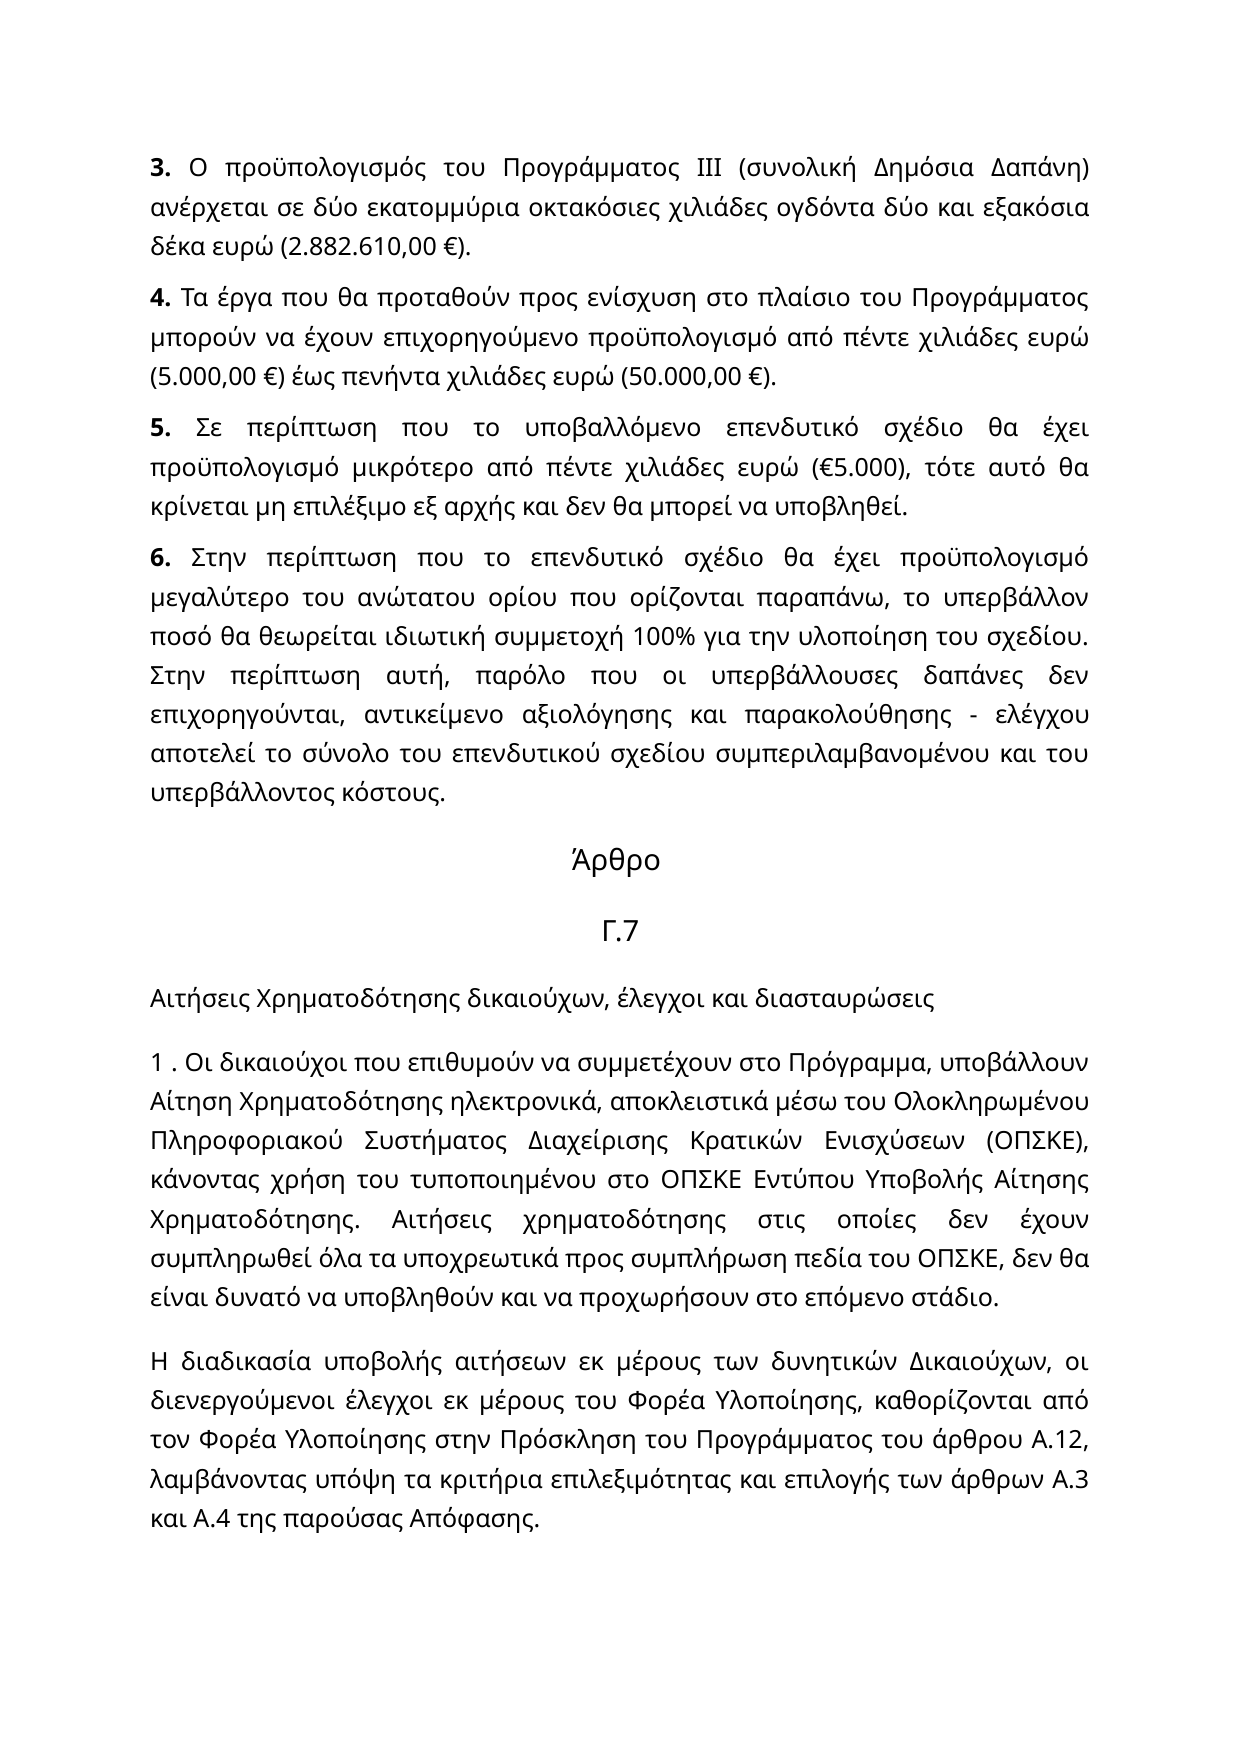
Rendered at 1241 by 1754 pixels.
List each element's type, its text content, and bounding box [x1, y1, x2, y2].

subtitle Γ.7 [150, 910, 1090, 949]
text 1 . Οι δικαιούχοι που επιθυμούν να συμμετέχουν στο Πρόγραμμα, υποβάλλουν Αίτηση Χρηματοδότησης ηλεκτρονικά, αποκλειστικά μέσω του Ολοκληρωμένου Πληροφοριακού Συστήματος Διαχείρισης Κρατικών Ενισχύσεων (ΟΠΣΚΕ), κάνοντας χρήση του τυποποιημένου στο ΟΠΣΚΕ Εντύπου Υποβολής Αίτησης Χρηματοδότησης. Αιτήσεις χρηματοδότησης στις οποίες δεν έχουν συμπληρωθεί όλα τα υποχρεωτικά προς συμπλήρωση πεδία του ΟΠΣΚΕ, δεν θα είναι δυνατό να υποβληθούν και να προχωρήσουν στο επόμενο στάδιο. [150, 1044, 1090, 1314]
text 5. Σε περίπτωση που το υποβαλλόμενο επενδυτικό σχέδιο θα έχει προϋπολογισμό μικρότερο από πέντε χιλιάδες ευρώ (€5.000), τότε αυτό θα κρίνεται μη επιλέξιμο εξ αρχής και δεν θα μπορεί να υποβληθεί. [150, 410, 1090, 522]
text Αιτήσεις Χρηματοδότησης δικαιούχων, έλεγχοι και διασταυρώσεις [150, 980, 1090, 1014]
text 4. Τα έργα που θα προταθούν προς ενίσχυση στο πλαίσιο του Προγράμματος μπορούν να έχουν επιχορηγούμενο προϋπολογισμό από πέντε χιλιάδες ευρώ (5.000,00 €) έως πενήντα χιλιάδες ευρώ (50.000,00 €). [150, 280, 1090, 392]
subtitle Άρθρο [150, 839, 1090, 879]
text 3. Ο προϋπολογισμός του Προγράμματος ΙΙΙ (συνολική Δημόσια Δαπάνη) ανέρχεται σε δύο εκατομμύρια οκτακόσιες χιλιάδες ογδόντα δύο και εξακόσια δέκα ευρώ (2.882.610,00 €). [150, 150, 1090, 262]
text Η διαδικασία υποβολής αιτήσεων εκ μέρους των δυνητικών Δικαιούχων, οι διενεργούμενοι έλεγχοι εκ μέρους του Φορέα Υλοποίησης, καθορίζονται από τον Φορέα Υλοποίησης στην Πρόσκληση του Προγράμματος του άρθρου Α.12, λαμβάνοντας υπόψη τα κριτήρια επιλεξιμότητας και επιλογής των άρθρων Α.3 και Α.4 της παρούσας Απόφασης. [150, 1344, 1090, 1534]
text 6. Στην περίπτωση που το επενδυτικό σχέδιο θα έχει προϋπολογισμό μεγαλύτερο του ανώτατου ορίου που ορίζονται παραπάνω, το υπερβάλλον ποσό θα θεωρείται ιδιωτική συμμετοχή 100% για την υλοποίηση του σχεδίου. Στην περίπτωση αυτή, παρόλο που οι υπερβάλλουσες δαπάνες δεν επιχορηγούνται, αντικείμενο αξιολόγησης και παρακολούθησης - ελέγχου αποτελεί το σύνολο του επενδυτικού σχεδίου συμπεριλαμβανομένου και του υπερβάλλοντος κόστους. [150, 540, 1090, 809]
